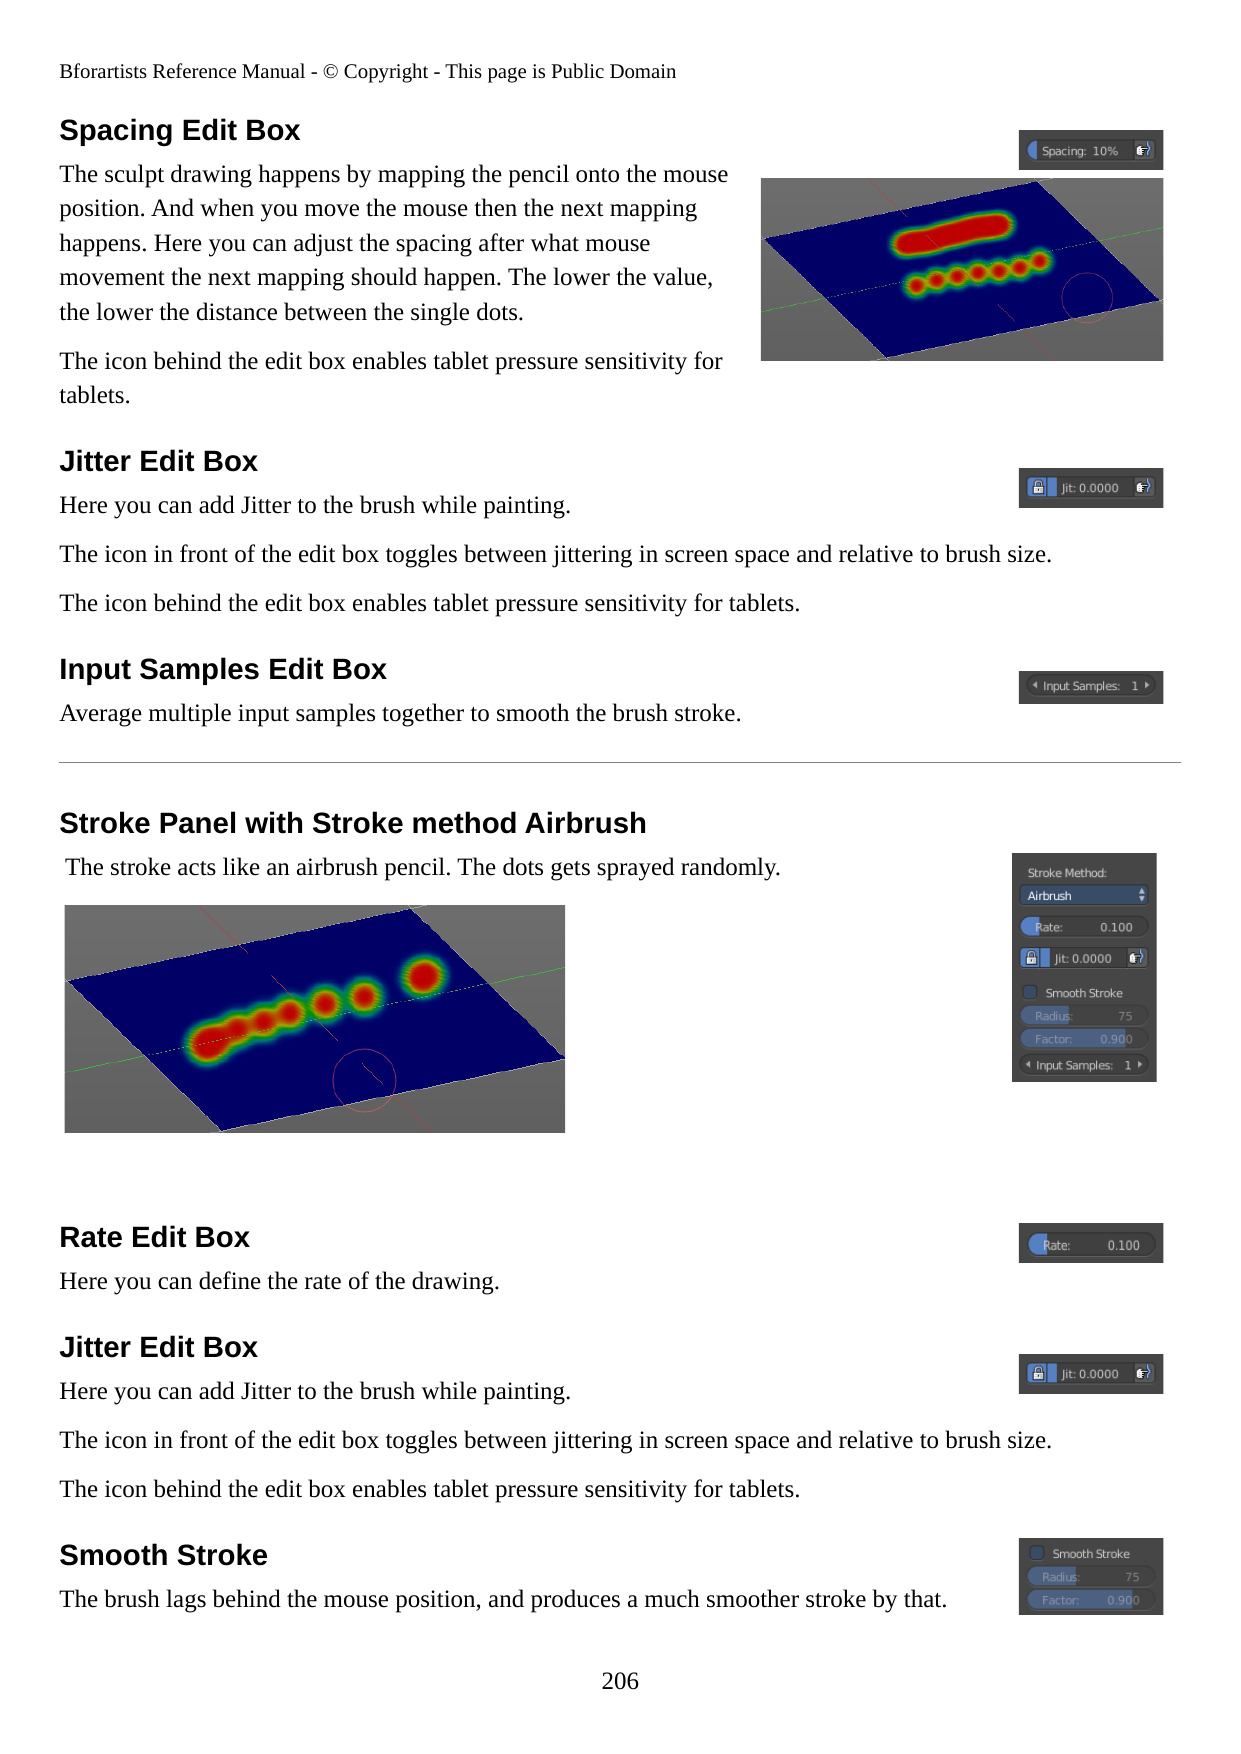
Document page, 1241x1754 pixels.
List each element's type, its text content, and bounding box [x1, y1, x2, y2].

text The icon behind the edit box enables tablet pressure sensitivity for tablets. [59, 1474, 1181, 1503]
subtitle Spacing Edit Box [59, 113, 1181, 146]
subtitle Jitter Edit Box [59, 1330, 1181, 1364]
picture [1018, 671, 1164, 704]
picture [760, 178, 1164, 361]
subtitle Jitter Edit Box [59, 444, 1181, 478]
subtitle Stroke Panel with Stroke method Airbrush [59, 806, 1181, 840]
text The brush lags behind the mouse position, and produces a much smoother stroke by that. [59, 1584, 1018, 1613]
text The icon in front of the edit box toggles between jittering in screen space and relative to brush size. [59, 539, 1181, 568]
picture [1018, 1538, 1164, 1615]
subtitle Rate Edit Box [59, 1220, 1181, 1254]
text Here you can add Jitter to the brush while painting. [59, 490, 1181, 519]
subtitle [1164, 1538, 1181, 1572]
text The icon behind the edit box enables tablet pressure sensitivity for tablets. [59, 346, 1181, 409]
text The sculpt drawing happens by mapping the pencil onto the mouse position. And when you move the mouse then the next mapping happens. Here you can adjust the spacing after what mouse movement the next mapping should happen. The lower the value, the lower the distance between the single dots. [59, 159, 1181, 326]
text Here you can define the rate of the drawing. [59, 1266, 1181, 1295]
text The stroke acts like an airbrush pencil. The dots gets sprayed randomly. [59, 852, 1181, 881]
picture [1018, 130, 1164, 170]
picture [1012, 853, 1157, 1082]
text The icon in front of the edit box toggles between jittering in screen space and relative to brush size. [59, 1425, 1181, 1454]
subtitle Smooth Stroke [59, 1538, 1018, 1572]
picture [1018, 1354, 1164, 1394]
picture [64, 905, 566, 1133]
subtitle Input Samples Edit Box [59, 652, 1181, 686]
text Here you can add Jitter to the brush while painting. [59, 1376, 1181, 1405]
text The icon behind the edit box enables tablet pressure sensitivity for tablets. [59, 588, 1181, 617]
text Average multiple input samples together to smooth the brush stroke. [59, 698, 1181, 727]
picture [1018, 468, 1164, 508]
picture [1018, 1223, 1164, 1263]
